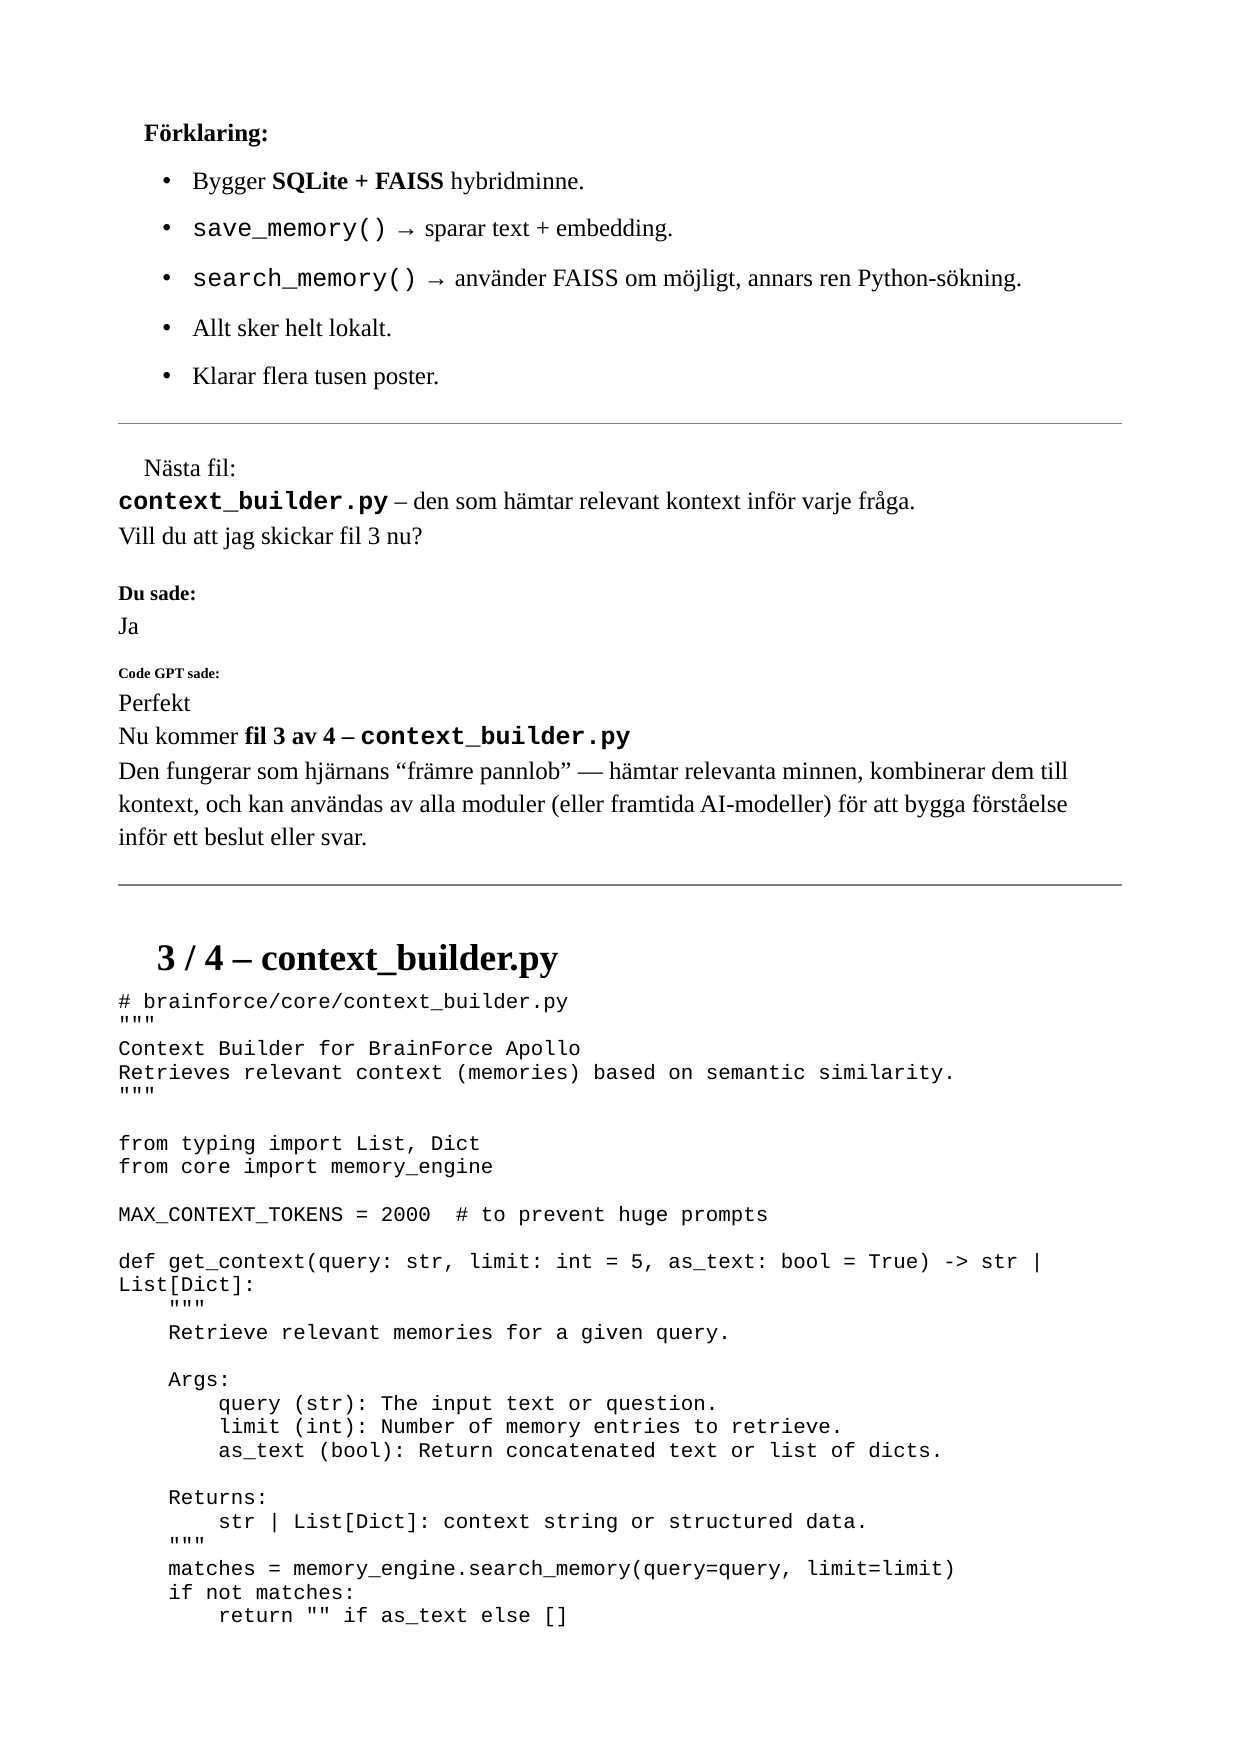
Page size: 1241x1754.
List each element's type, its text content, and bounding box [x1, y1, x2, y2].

subtitle Code GPT sade: [118, 665, 1122, 682]
text Returns: [118, 1487, 1122, 1511]
text query (str): The input text or question. [118, 1393, 1122, 1416]
text """ [118, 1014, 1122, 1038]
subtitle Du sade: [118, 581, 1122, 605]
text Args: [118, 1369, 1122, 1393]
text if not matches: [118, 1582, 1122, 1606]
text Context Builder for BrainForce Apollo [118, 1038, 1122, 1062]
text limit (int): Number of memory entries to retrieve. [118, 1416, 1122, 1440]
text Perfekt 🔥 Nu kommer fil 3 av 4 – context_builder.py Den fungerar som hjärnans “främre pannlob” — hämtar relevanta minnen, kombinerar dem till kontext, och kan användas av alla moduler (eller framtida AI-modeller) för att bygga förståelse inför ett beslut eller svar. [118, 688, 1122, 851]
list Bygger SQLite + FAISS hybridminne. [162, 166, 1122, 194]
text def get_context(query: str, limit: int = 5, as_text: bool = True) -> str | List[Dict]: [118, 1251, 1122, 1298]
text Ja [118, 611, 1122, 640]
text Retrieves relevant context (memories) based on semantic similarity. [118, 1062, 1122, 1085]
text from core import memory_engine [118, 1156, 1122, 1180]
text MAX_CONTEXT_TOKENS = 2000 # to prevent huge prompts [118, 1203, 1122, 1227]
text ✅ Nästa fil: context_builder.py – den som hämtar relevant kontext inför varje fråga. Vill du att jag skickar fil 3 nu? [118, 453, 1122, 550]
text str | List[Dict]: context string or structured data. [118, 1511, 1122, 1534]
text return "" if as_text else [] [118, 1606, 1122, 1629]
text Retrieve relevant memories for a given query. [118, 1322, 1122, 1345]
text from typing import List, Dict [118, 1133, 1122, 1156]
list Klarar flera tusen poster. [162, 361, 1122, 390]
text 📘 Förklaring: [118, 118, 1122, 147]
text """ [118, 1298, 1122, 1322]
text as_text (bool): Return concatenated text or list of dicts. [118, 1440, 1122, 1464]
list save_memory() → sparar text + embedding. [162, 213, 1122, 244]
text matches = memory_engine.search_memory(query=query, limit=limit) [118, 1558, 1122, 1582]
subtitle 🧩 3 / 4 – context_builder.py [118, 935, 1122, 978]
text """ [118, 1534, 1122, 1558]
text # brainforce/core/context_builder.py [118, 991, 1122, 1014]
list Allt sker helt lokalt. [162, 313, 1122, 342]
list search_memory() → använder FAISS om möjligt, annars ren Python-sökning. [162, 263, 1122, 294]
text """ [118, 1085, 1122, 1109]
